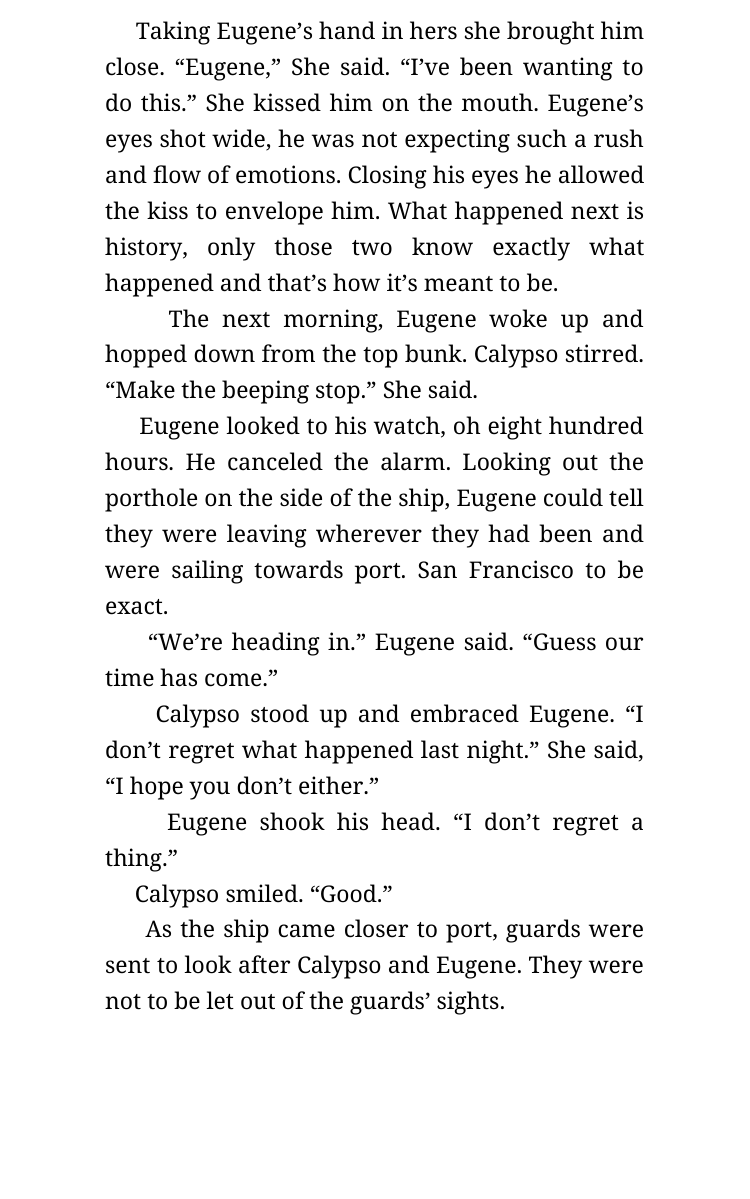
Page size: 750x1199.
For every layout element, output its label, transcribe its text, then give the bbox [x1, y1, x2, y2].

text “We’re heading in.” Eugene said. “Guess our time has come.” [105, 626, 645, 693]
text As the ship came closer to port, guards were sent to look after Calypso and Eugene. They were not to be let out of the guards’ sights. [105, 913, 645, 1017]
text Eugene shook his head. “I don’t regret a thing.” [105, 806, 645, 873]
text Eugene looked to his watch, oh eight hundred hours. He canceled the alarm. Looking out the porthole on the side of the ship, Eugene could tell they were leaving wherever they had been and were sailing towards port. San Francisco to be exact. [105, 410, 645, 621]
text The next morning, Eugene woke up and hopped down from the top bunk. Calypso stirred. “Make the beeping stop.” She said. [105, 302, 645, 406]
text Taking Eugene’s hand in hers she brought him close. “Eugene,” She said. “I’ve been wanting to do this.” She kissed him on the mouth. Eugene’s eyes shot wide, he was not expecting such a rush and flow of emotions. Closing his eyes he allowed the kiss to envelope him. What happened next is history, only those two know exactly what happened and that’s how it’s meant to be. [105, 15, 645, 298]
text Calypso stood up and embraced Eugene. “I don’t regret what happened last night.” She said, “I hope you don’t either.” [105, 698, 645, 801]
text Calypso smiled. “Good.” [105, 877, 645, 909]
